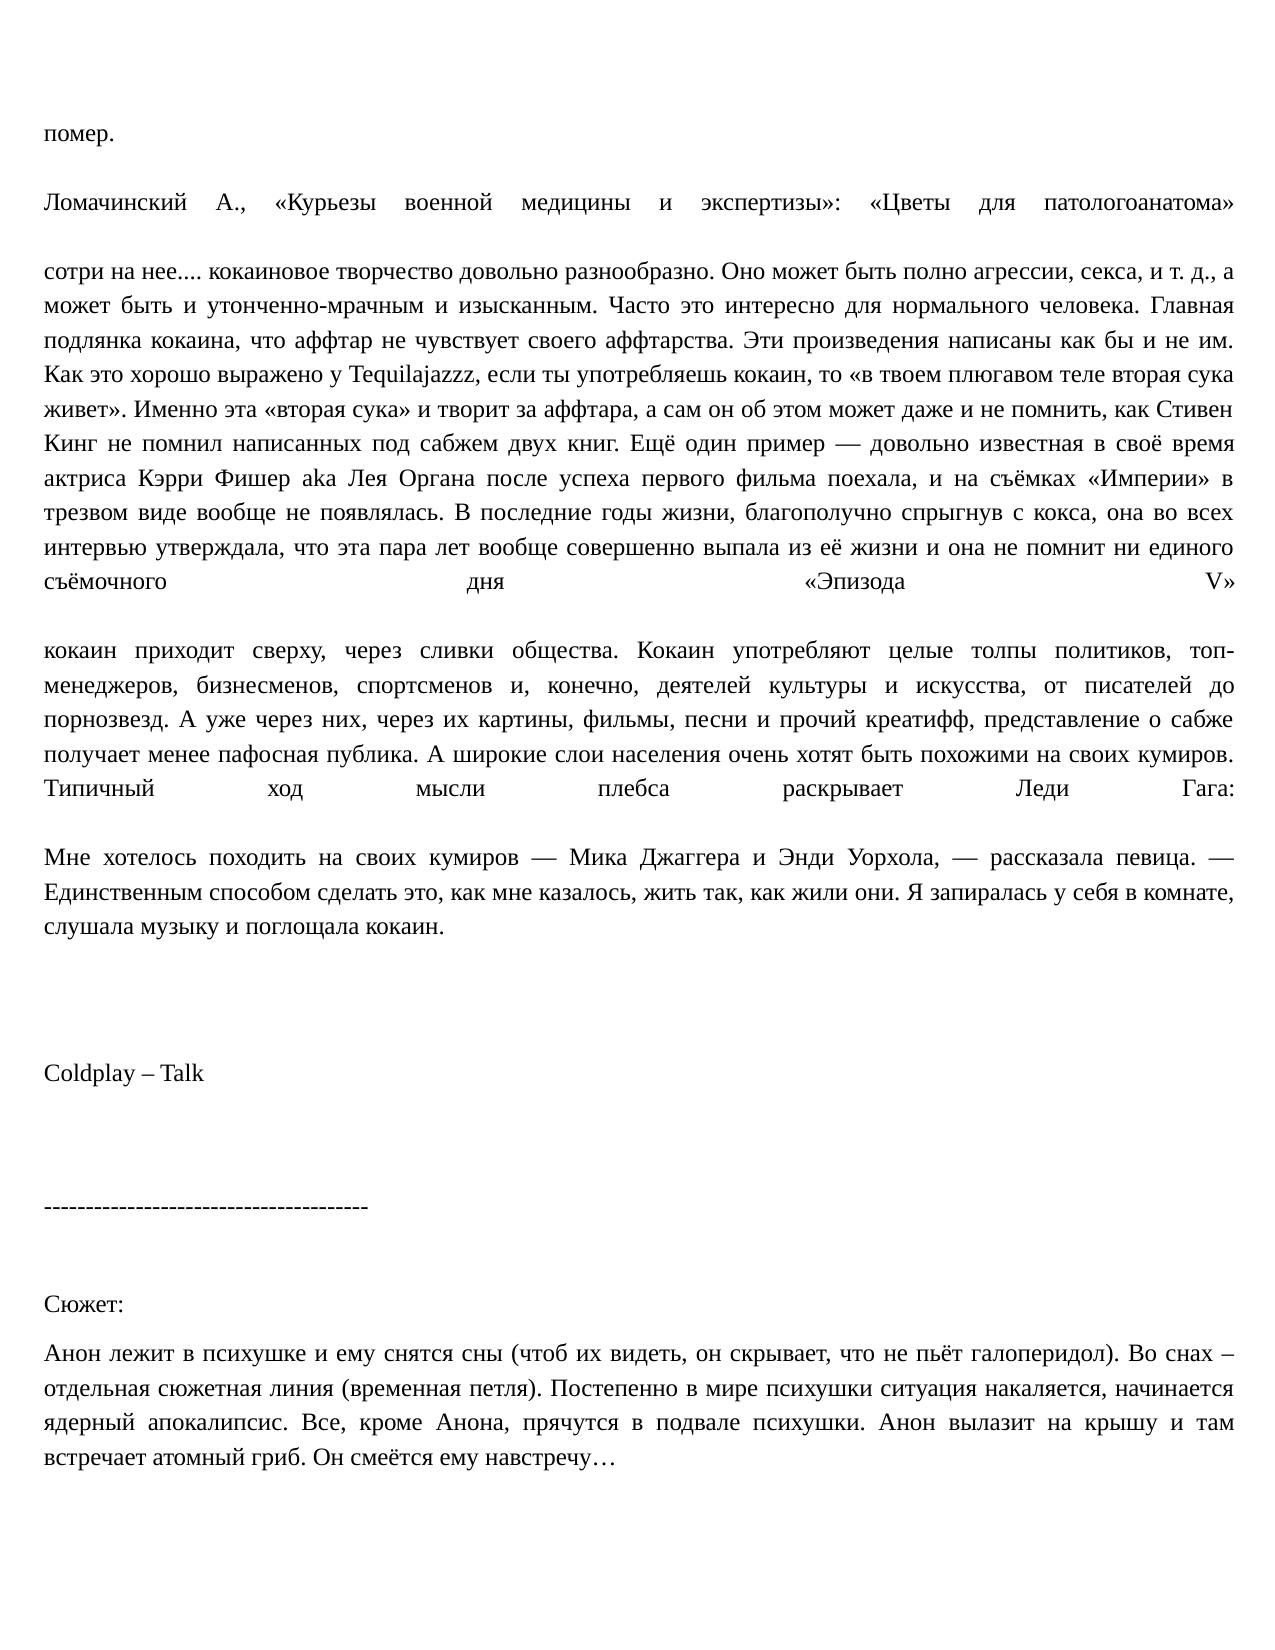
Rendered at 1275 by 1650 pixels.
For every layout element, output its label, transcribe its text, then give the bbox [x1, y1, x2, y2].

text Coldplay – Talk [44, 1058, 1236, 1087]
text помер. Ломачинский А., «Курьезы военной медицины и экспертизы»: «Цветы для патологоанатома» сотри на нее.... кокаиновое творчество довольно разнообразно. Оно может быть полно агрессии, секса, и т. д., а может быть и утонченно-мрачным и изысканным. Часто это интересно для нормального человека. Главная подлянка кокаина, что аффтар не чувствует своего аффтарства. Эти произведения написаны как бы и не им. Как это хорошо выражено у Tequilajazzz, если ты употребляешь кокаин, то «в твоем плюгавом теле вторая сука живет». Именно эта «вторая сука» и творит за аффтара, а сам он об этом может даже и не помнить, как Стивен Кинг не помнил написанных под сабжем двух книг. Ещё один пример — довольно известная в своё время актриса Кэрри Фишер aka Лея Органа после успеха первого фильма поехала, и на съёмках «Империи» в трезвом виде вообще не появлялась. В последние годы жизни, благополучно спрыгнув с кокса, она во всех интервью утверждала, что эта пара лет вообще совершенно выпала из её жизни и она не помнит ни единого съёмочного дня «Эпизода V» кокаин приходит сверху, через сливки общества. Кокаин употребляют целые толпы политиков, топ-менеджеров, бизнесменов, спортсменов и, конечно, деятелей культуры и искусства, от писателей до порнозвезд. А уже через них, через их картины, фильмы, песни и прочий креатифф, представление о сабже получает менее пафосная публика. А широкие слои населения очень хотят быть похожими на своих кумиров. Типичный ход мысли плебса раскрывает Леди Гага: Мне хотелось походить на своих кумиров — Мика Джаггера и Энди Уорхола, — рассказала певица. — Единственным способом сделать это, как мне казалось, жить так, как жили они. Я запиралась у себя в комнате, слушала музыку и поглощала кокаин. [44, 118, 1236, 940]
text Сюжет: [44, 1289, 1236, 1318]
text --------------------------------------- [44, 1191, 1236, 1220]
text Анон лежит в психушке и ему снятся сны (чтоб их видеть, он скрывает, что не пьёт галоперидол). Во снах – отдельная сюжетная линия (временная петля). Постепенно в мире психушки ситуация накаляется, начинается ядерный апокалипсис. Все, кроме Анона, прячутся в подвале психушки. Анон вылазит на крышу и там встречает атомный гриб. Он смеётся ему навстречу… [44, 1338, 1236, 1470]
